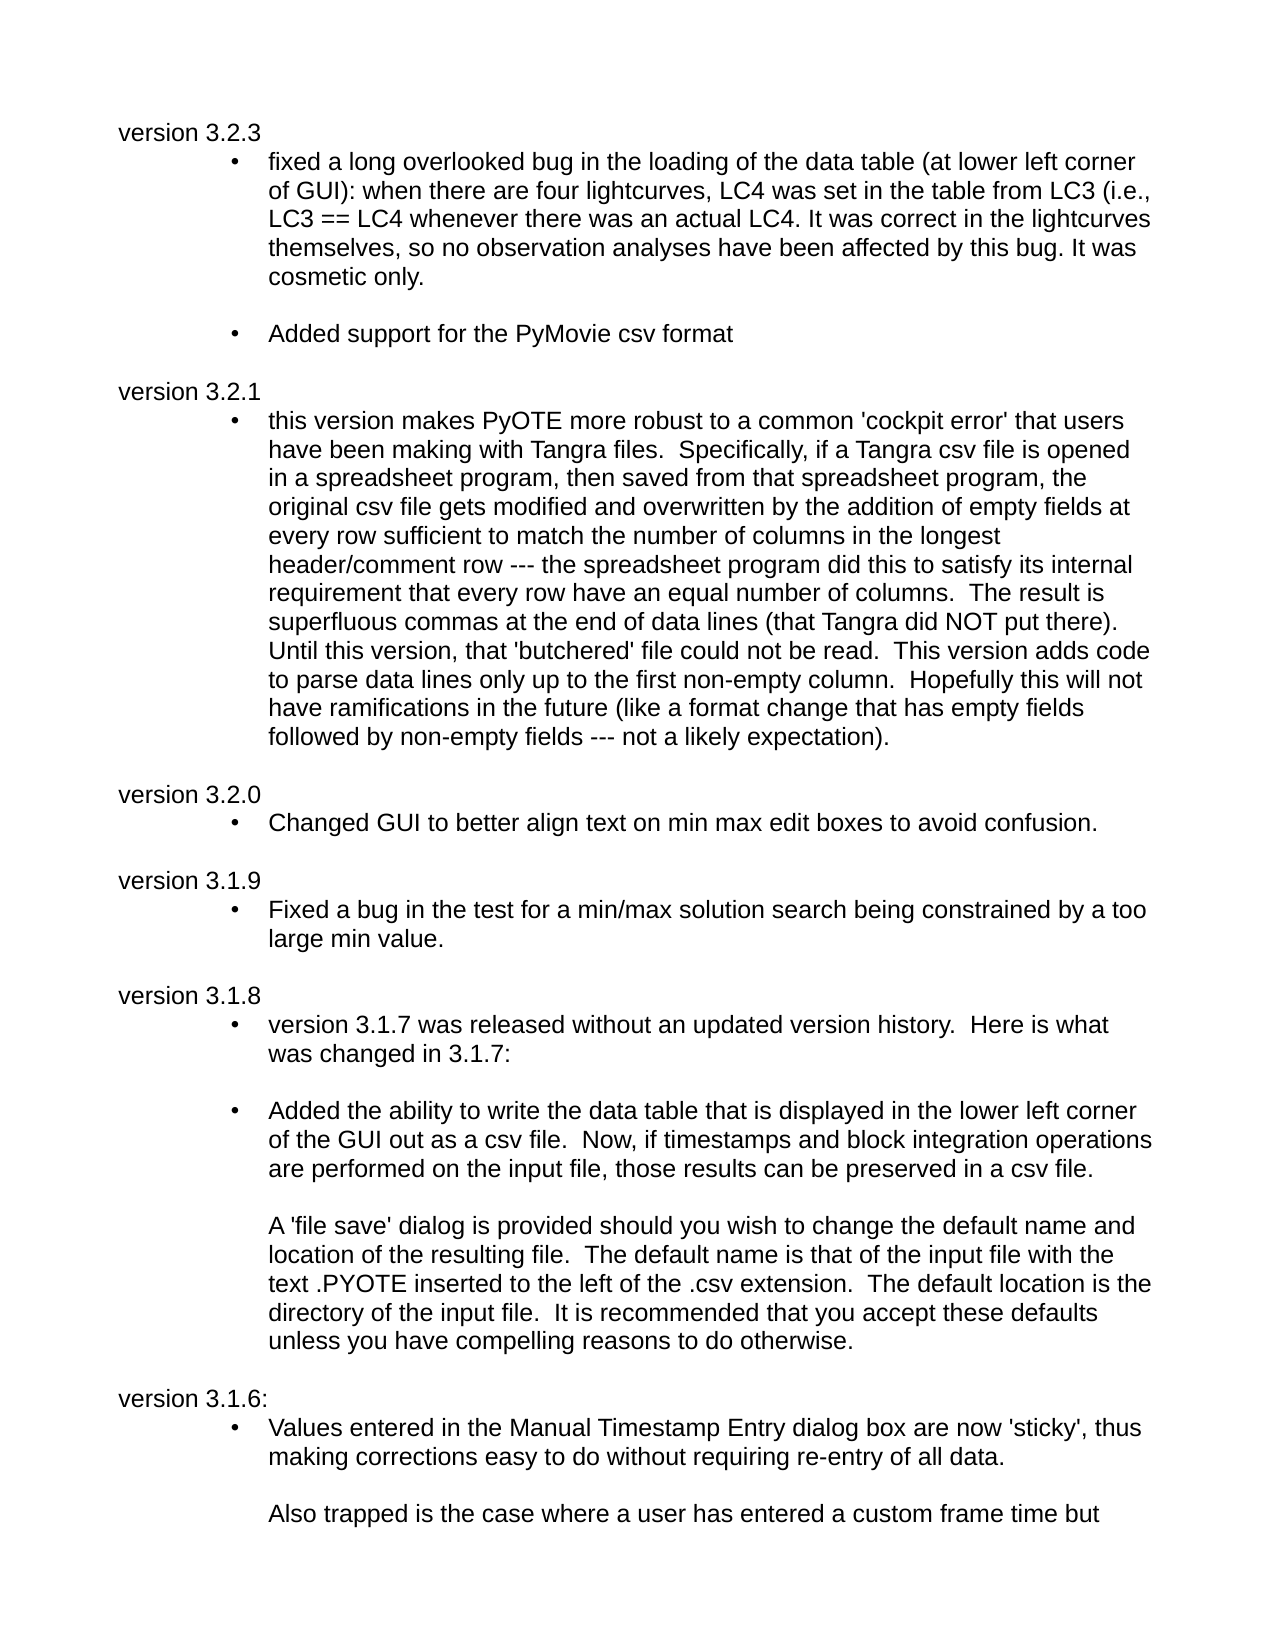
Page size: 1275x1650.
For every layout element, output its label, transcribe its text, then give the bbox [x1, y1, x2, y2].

text version 3.1.9 [118, 866, 1157, 895]
text version 3.1.6: [118, 1384, 1157, 1413]
text version 3.2.0 [118, 780, 1157, 808]
text version 3.2.3 [118, 118, 1157, 147]
list Fixed a bug in the test for a min/max solution search being constrained by a too large min value. [231, 895, 1157, 981]
list Added the ability to write the data table that is displayed in the lower left corner of the GUI out as a csv file. Now, if timestamps and block integration operations are performed on the input file, those results can be preserved in a csv file. A 'file save' dialog is provided should you wish to change the default name and location of the resulting file. The default name is that of the input file with the text .PYOTE inserted to the left of the .csv extension. The default location is the directory of the input file. It is recommended that you accept these defaults unless you have compelling reasons to do otherwise. [231, 1096, 1157, 1384]
list Also trapped is the case where a user has entered a custom frame time but [231, 1470, 1157, 1528]
list Values entered in the Manual Timestamp Entry dialog box are now 'sticky', thus making corrections easy to do without requiring re-entry of all data. [231, 1413, 1157, 1470]
list Added support for the PyMovie csv format [231, 319, 1157, 377]
list this version makes PyOTE more robust to a common 'cockpit error' that users have been making with Tangra files. Specifically, if a Tangra csv file is opened in a spreadsheet program, then saved from that spreadsheet program, the original csv file gets modified and overwritten by the addition of empty fields at every row sufficient to match the number of columns in the longest header/comment row --- the spreadsheet program did this to satisfy its internal requirement that every row have an equal number of columns. The result is superfluous commas at the end of data lines (that Tangra did NOT put there). Until this version, that 'butchered' file could not be read. This version adds code to parse data lines only up to the first non-empty column. Hopefully this will not have ramifications in the future (like a format change that has empty fields followed by non-empty fields --- not a likely expectation). [231, 406, 1157, 780]
list fixed a long overlooked bug in the loading of the data table (at lower left corner of GUI): when there are four lightcurves, LC4 was set in the table from LC3 (i.e., LC3 == LC4 whenever there was an actual LC4. It was correct in the lightcurves themselves, so no observation analyses have been affected by this bug. It was cosmetic only. [231, 147, 1157, 319]
list Changed GUI to better align text on min max edit boxes to avoid confusion. [231, 808, 1157, 866]
text version 3.1.8 [118, 981, 1157, 1010]
list version 3.1.7 was released without an updated version history. Here is what was changed in 3.1.7: [231, 1010, 1157, 1096]
text version 3.2.1 [118, 377, 1157, 406]
